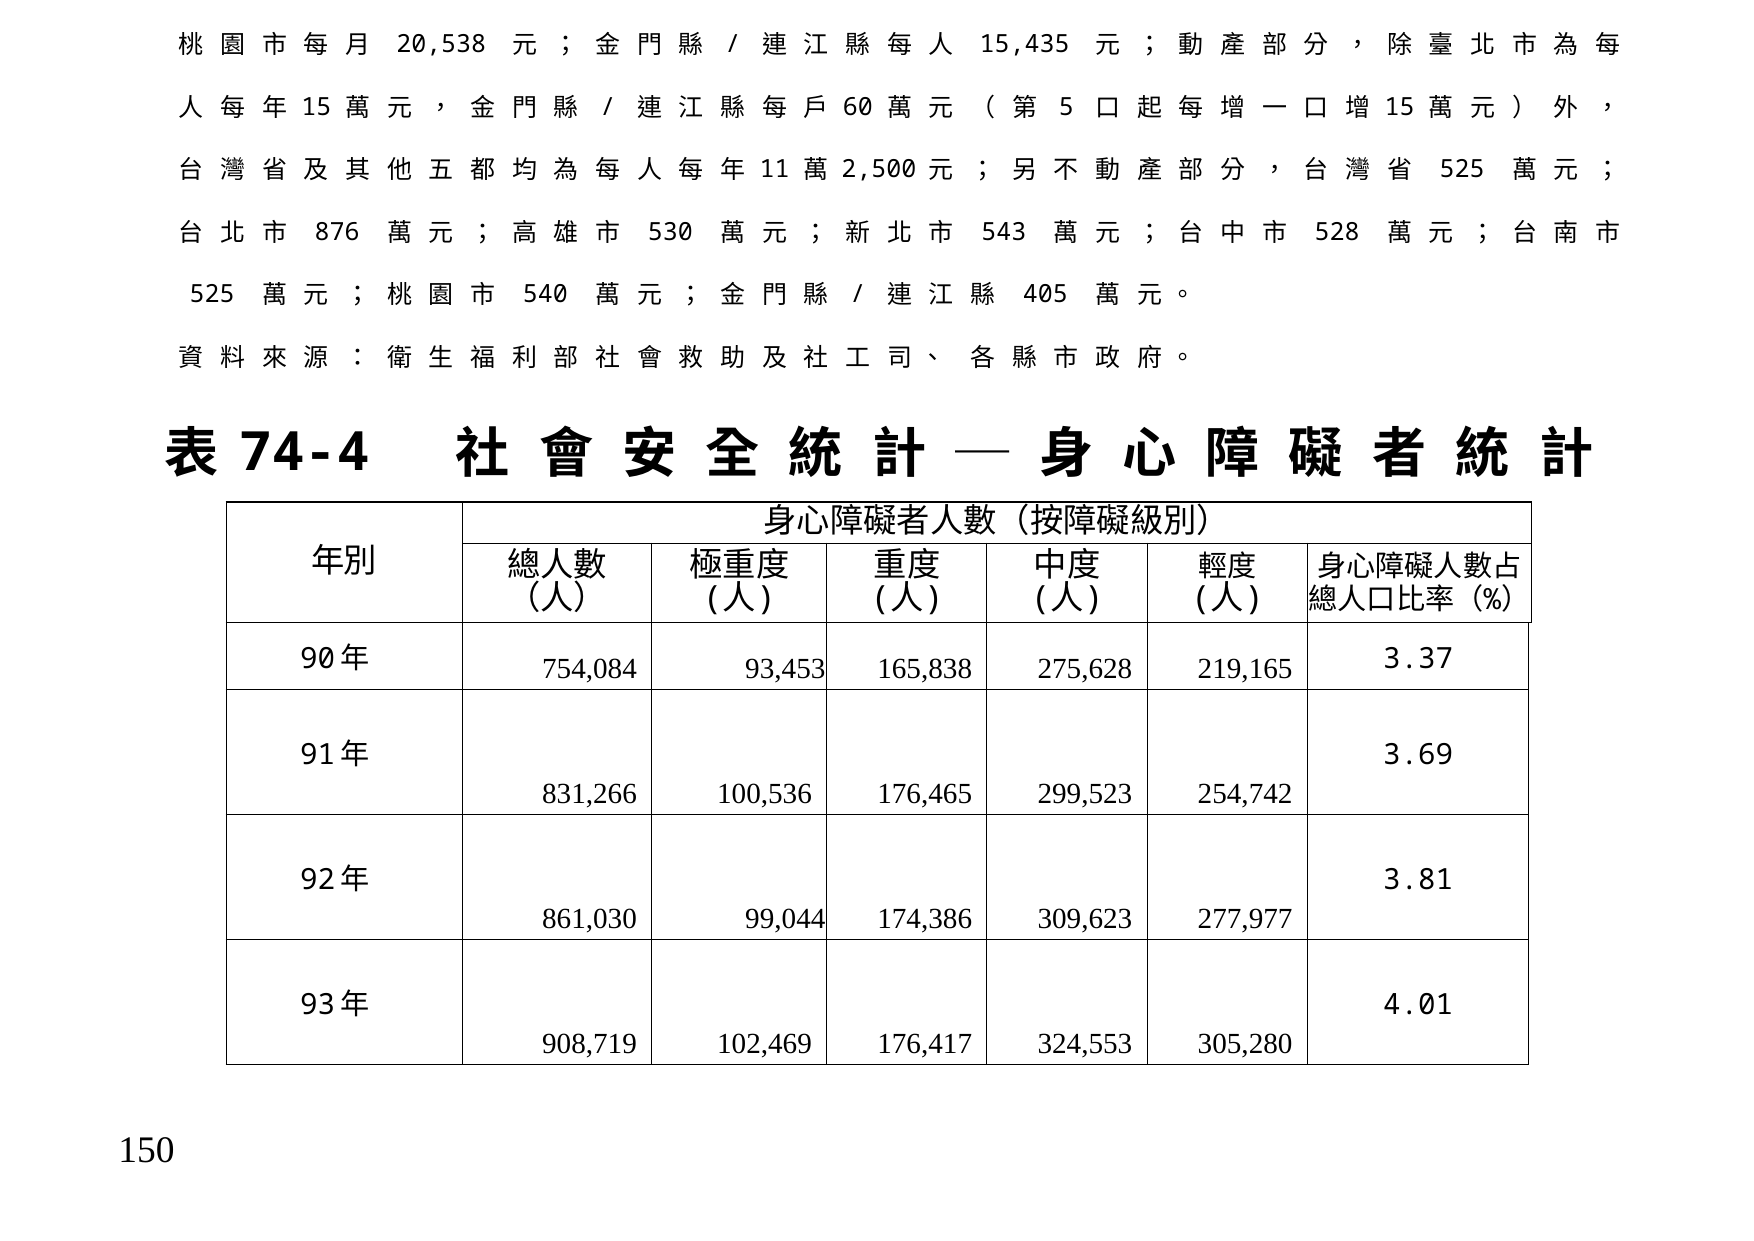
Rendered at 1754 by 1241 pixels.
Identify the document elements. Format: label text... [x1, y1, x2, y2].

table_cell 176,465 [827, 690, 986, 814]
table_cell 極重度 (人) [652, 544, 826, 622]
table_cell 174,386 [827, 815, 986, 939]
table_cell 3.81 [1308, 815, 1528, 939]
table_cell 93,453 [652, 623, 826, 689]
table_cell 305,280 [1148, 940, 1307, 1064]
text 資料來源：衛生福利部社會救助及社工司、各縣市政府。 [128, 314, 1628, 376]
table_cell 908,719 [463, 940, 651, 1064]
table_header 年別 [227, 503, 462, 622]
table_cell 4.01 [1308, 940, 1528, 1064]
table_cell 176,417 [827, 940, 986, 1064]
table_cell 中度 (人) [987, 544, 1147, 622]
table_cell 831,266 [463, 690, 651, 814]
table_cell 91年 [227, 690, 462, 814]
table_cell 309,623 [987, 815, 1147, 939]
table_cell 277,977 [1148, 815, 1307, 939]
table_cell 90年 [227, 623, 462, 689]
table_cell 輕度 (人) [1148, 544, 1307, 622]
table_cell 275,628 [987, 623, 1147, 689]
table_cell 總人數 （人） [463, 544, 651, 622]
table_cell 92年 [227, 815, 462, 939]
table_cell 165,838 [827, 623, 986, 689]
table_cell 754,084 [463, 623, 651, 689]
table_cell 861,030 [463, 815, 651, 939]
table_header 身心障礙者人數（按障礙級別） [463, 503, 1531, 543]
table_cell 100,536 [652, 690, 826, 814]
table_cell 102,469 [652, 940, 826, 1064]
table_cell 重度 (人) [827, 544, 986, 622]
table_cell 254,742 [1148, 690, 1307, 814]
table_cell 3.69 [1308, 690, 1528, 814]
table_cell 324,553 [987, 940, 1147, 1064]
table_cell 身心障礙人數占總人口比率（%） [1308, 544, 1531, 622]
table_cell 219,165 [1148, 623, 1307, 689]
table_cell 93年 [227, 940, 462, 1064]
table_cell 299,523 [987, 690, 1147, 814]
text 桃園市每月20,538元；金門縣/連江縣每人15,435元；動產部分，除臺北市為每人每年15萬元，金門縣/連江縣每戶60萬元（第5口起每增一口增15萬元）外，台灣省及其他五都均為每人每年11萬2,500元；另不動產部分，台灣省525萬元；台北市876萬元；高雄市530萬元；新北市543萬元；台中市528萬元；台南市525萬元；桃園市540萬元；金門縣/連江縣405萬元。 [99, 1, 1628, 314]
subtitle 表74-4 社會安全統計─身心障礙者統計 [128, 376, 1628, 501]
table_cell 3.37 [1308, 623, 1528, 689]
table_cell 99,044 [652, 815, 826, 939]
